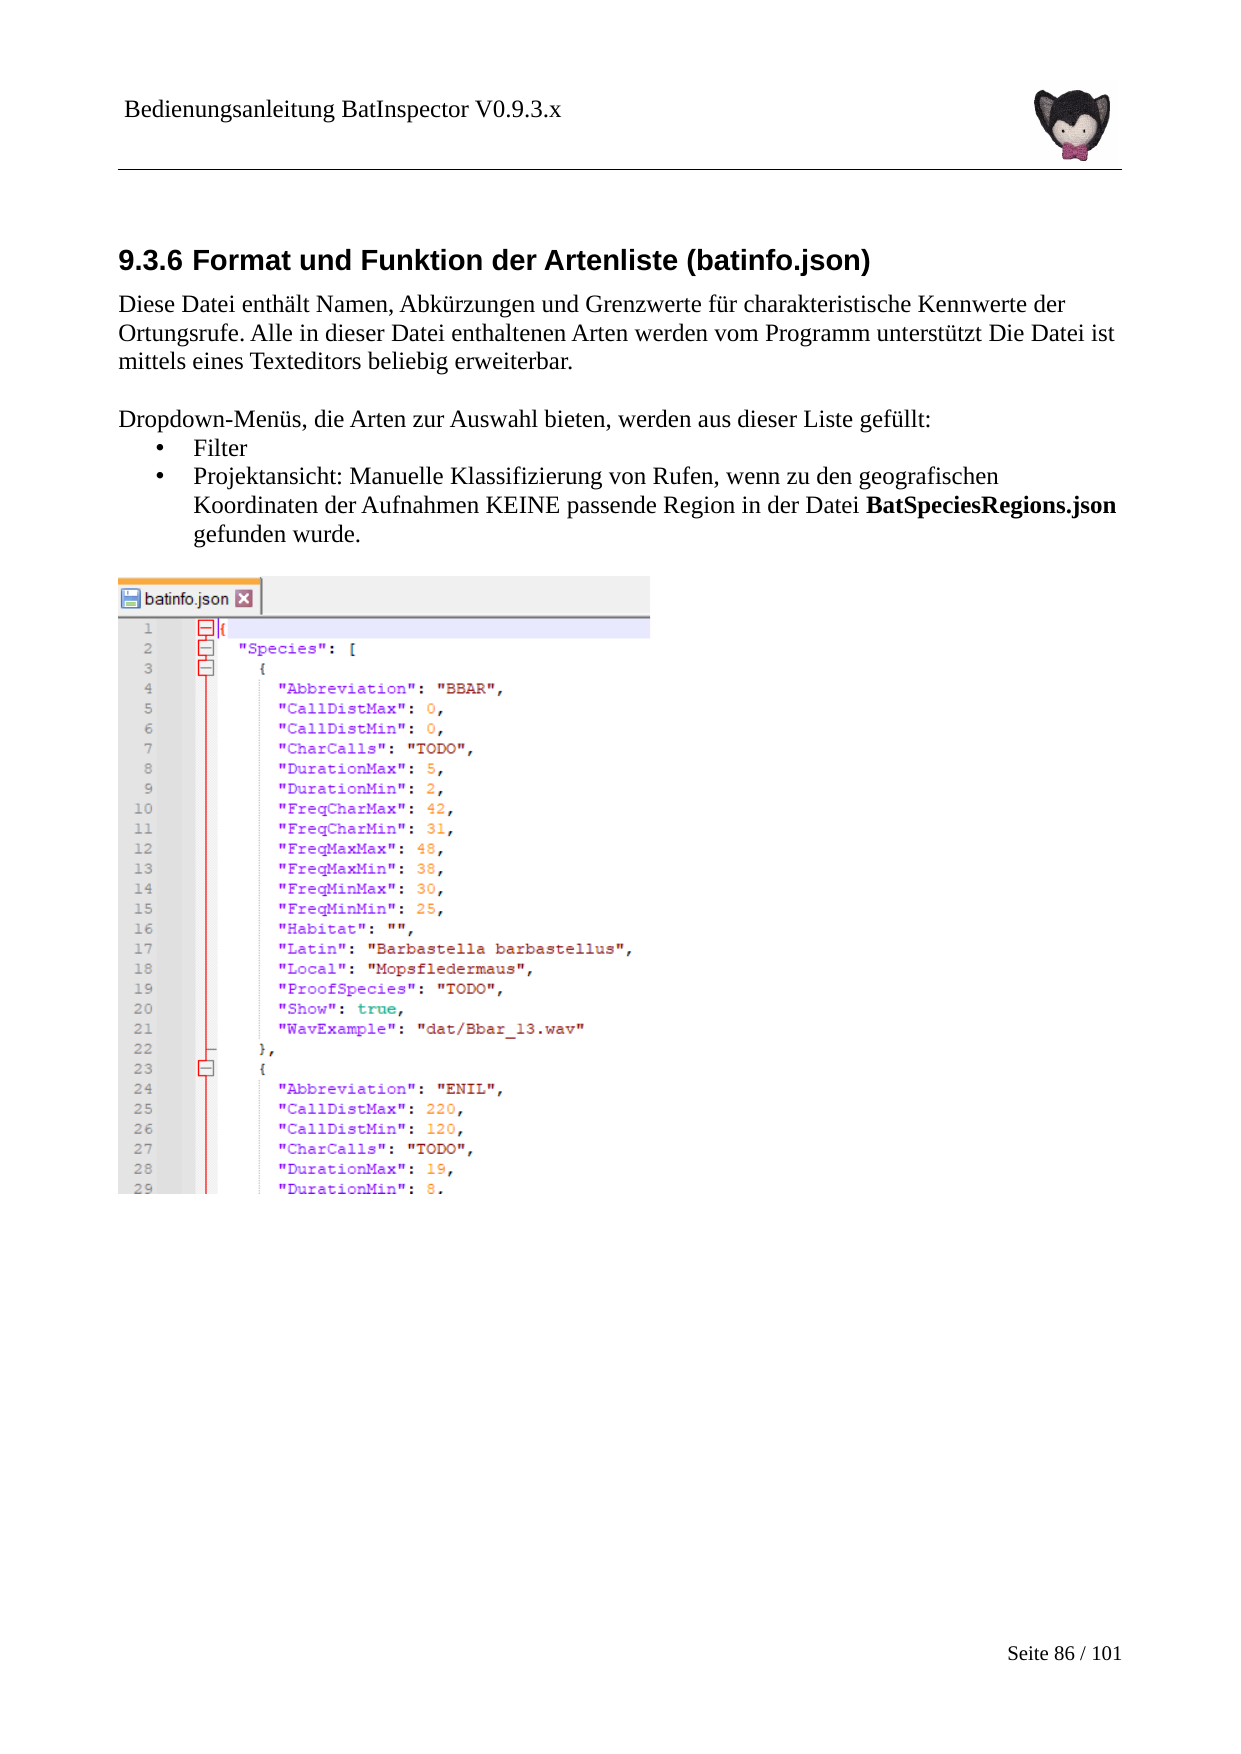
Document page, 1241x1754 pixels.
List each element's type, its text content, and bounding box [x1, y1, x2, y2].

picture [1030, 80, 1119, 169]
picture [118, 576, 651, 1194]
text Dropdown-Menüs, die Arten zur Auswahl bieten, werden aus dieser Liste gefüllt: [118, 404, 1122, 433]
text Diese Datei enthält Namen, Abkürzungen und Grenzwerte für charakteristische Kennwerte der Ortungsrufe. Alle in dieser Datei enthaltenen Arten werden vom Programm unterstützt Die Datei ist mittels eines Texteditors beliebig erweiterbar. [118, 289, 1122, 375]
list Projektansicht: Manuelle Klassifizierung von Rufen, wenn zu den geografischen Koordinaten der Aufnahmen KEINE passende Region in der Datei BatSpeciesRegions.json gefunden wurde. [156, 461, 1122, 548]
subtitle Format und Funktion der Artenliste (batinfo.json) [118, 243, 1122, 276]
list Filter [156, 433, 1122, 461]
